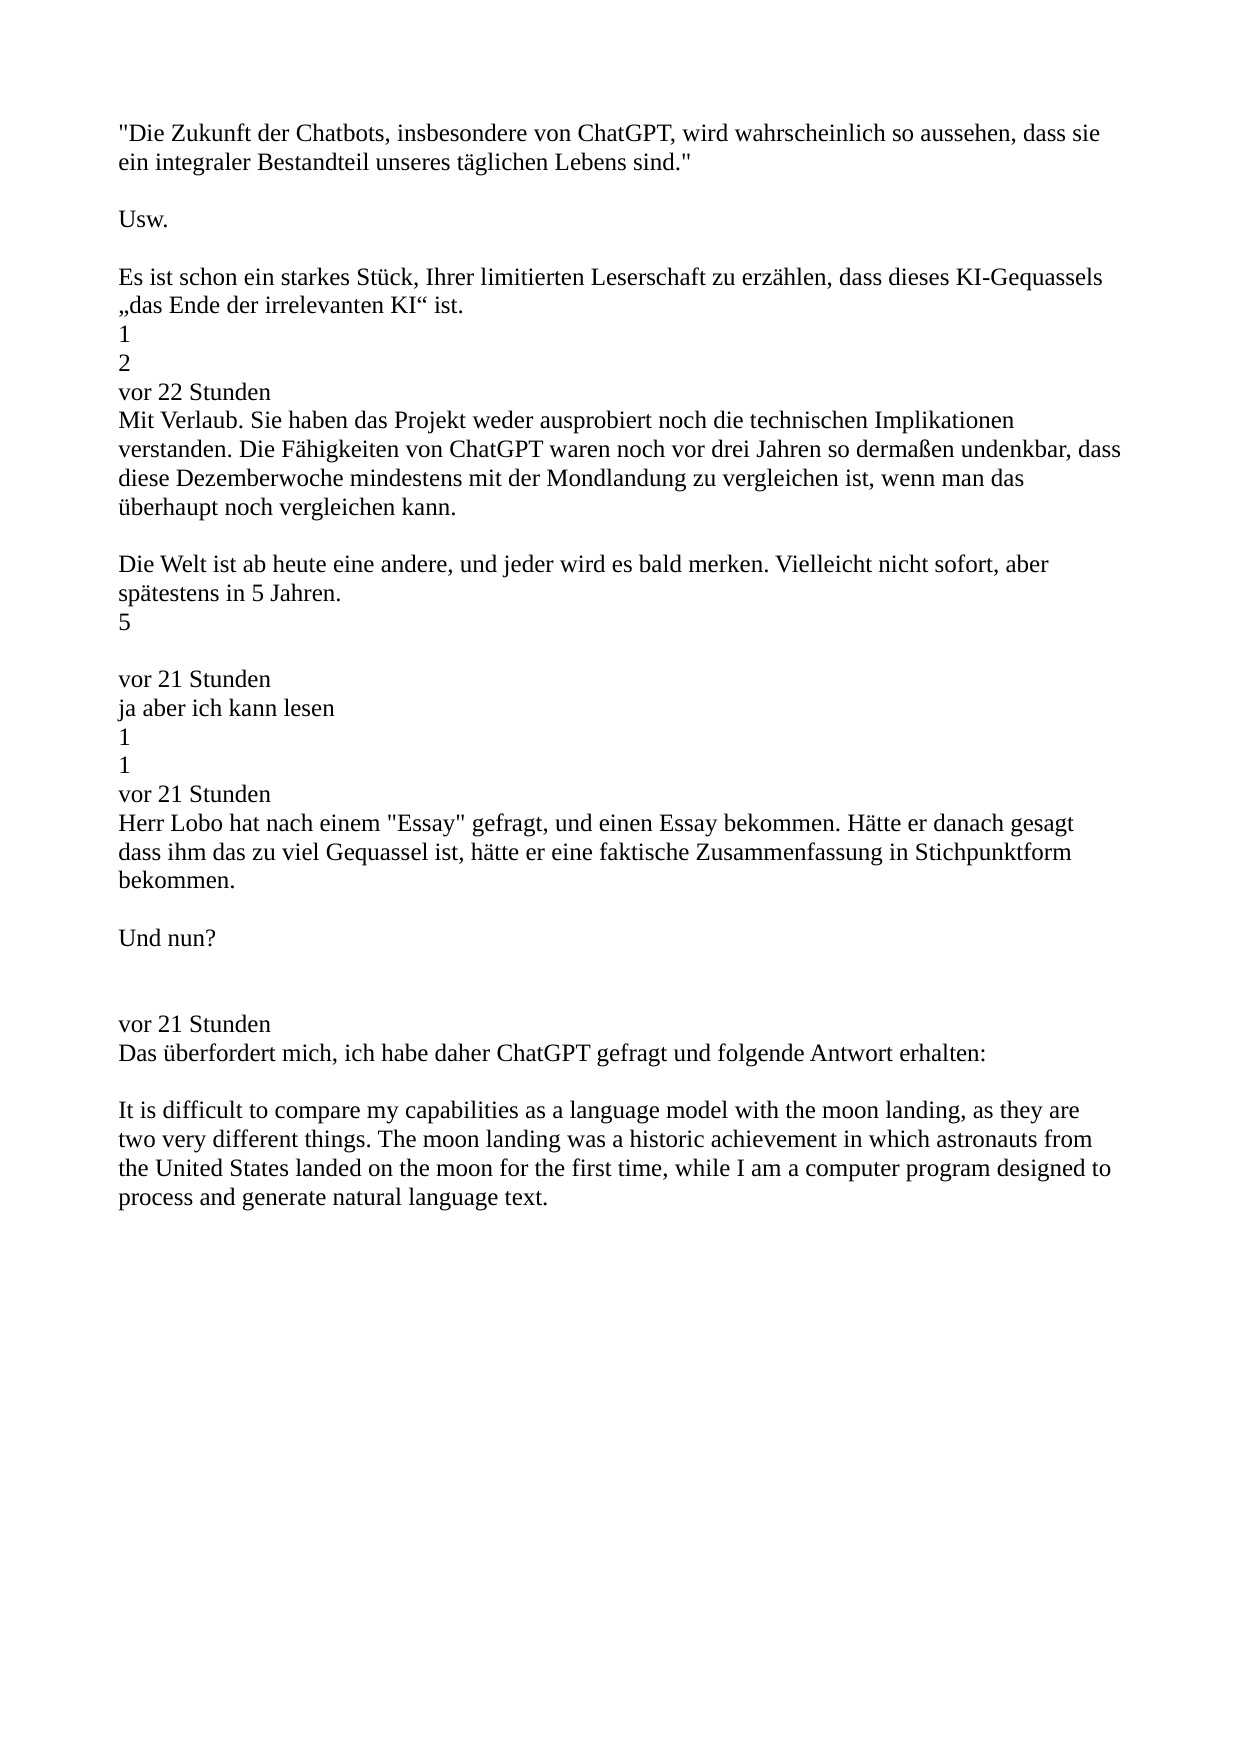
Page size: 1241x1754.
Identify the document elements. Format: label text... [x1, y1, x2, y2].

text vor 22 Stunden [118, 377, 1122, 406]
text "Die Zukunft der Chatbots, insbesondere von ChatGPT, wird wahrscheinlich so aussehen, dass sie ein integraler Bestandteil unseres täglichen Lebens sind." [118, 118, 1122, 176]
text vor 21 Stunden [118, 664, 1122, 693]
text Usw. [118, 204, 1122, 233]
text Mit Verlaub. Sie haben das Projekt weder ausprobiert noch die technischen Implikationen verstanden. Die Fähigkeiten von ChatGPT waren noch vor drei Jahren so dermaßen undenkbar, dass diese Dezemberwoche mindestens mit der Mondlandung zu vergleichen ist, wenn man das überhaupt noch vergleichen kann. [118, 406, 1122, 521]
text Und nun? [118, 923, 1122, 952]
text vor 21 Stunden [118, 779, 1122, 808]
text 2 [118, 348, 1122, 377]
text 1 [118, 319, 1122, 348]
text 1 [118, 722, 1122, 751]
text ja aber ich kann lesen [118, 693, 1122, 722]
text It is difficult to compare my capabilities as a language model with the moon landing, as they are two very different things. The moon landing was a historic achievement in which astronauts from the United States landed on the moon for the first time, while I am a computer program designed to process and generate natural language text. [118, 1096, 1122, 1211]
text Das überfordert mich, ich habe daher ChatGPT gefragt und folgende Antwort erhalten: [118, 1038, 1122, 1067]
text Die Welt ist ab heute eine andere, und jeder wird es bald merken. Vielleicht nicht sofort, aber spätestens in 5 Jahren. [118, 549, 1122, 607]
text Es ist schon ein starkes Stück, Ihrer limitierten Leserschaft zu erzählen, dass dieses KI-Gequassels „das Ende der irrelevanten KI“ ist. [118, 262, 1122, 319]
text vor 21 Stunden [118, 1009, 1122, 1038]
text 1 [118, 751, 1122, 779]
text 5 [118, 607, 1122, 636]
text Herr Lobo hat nach einem "Essay" gefragt, und einen Essay bekommen. Hätte er danach gesagt dass ihm das zu viel Gequassel ist, hätte er eine faktische Zusammenfassung in Stichpunktform bekommen. [118, 808, 1122, 894]
